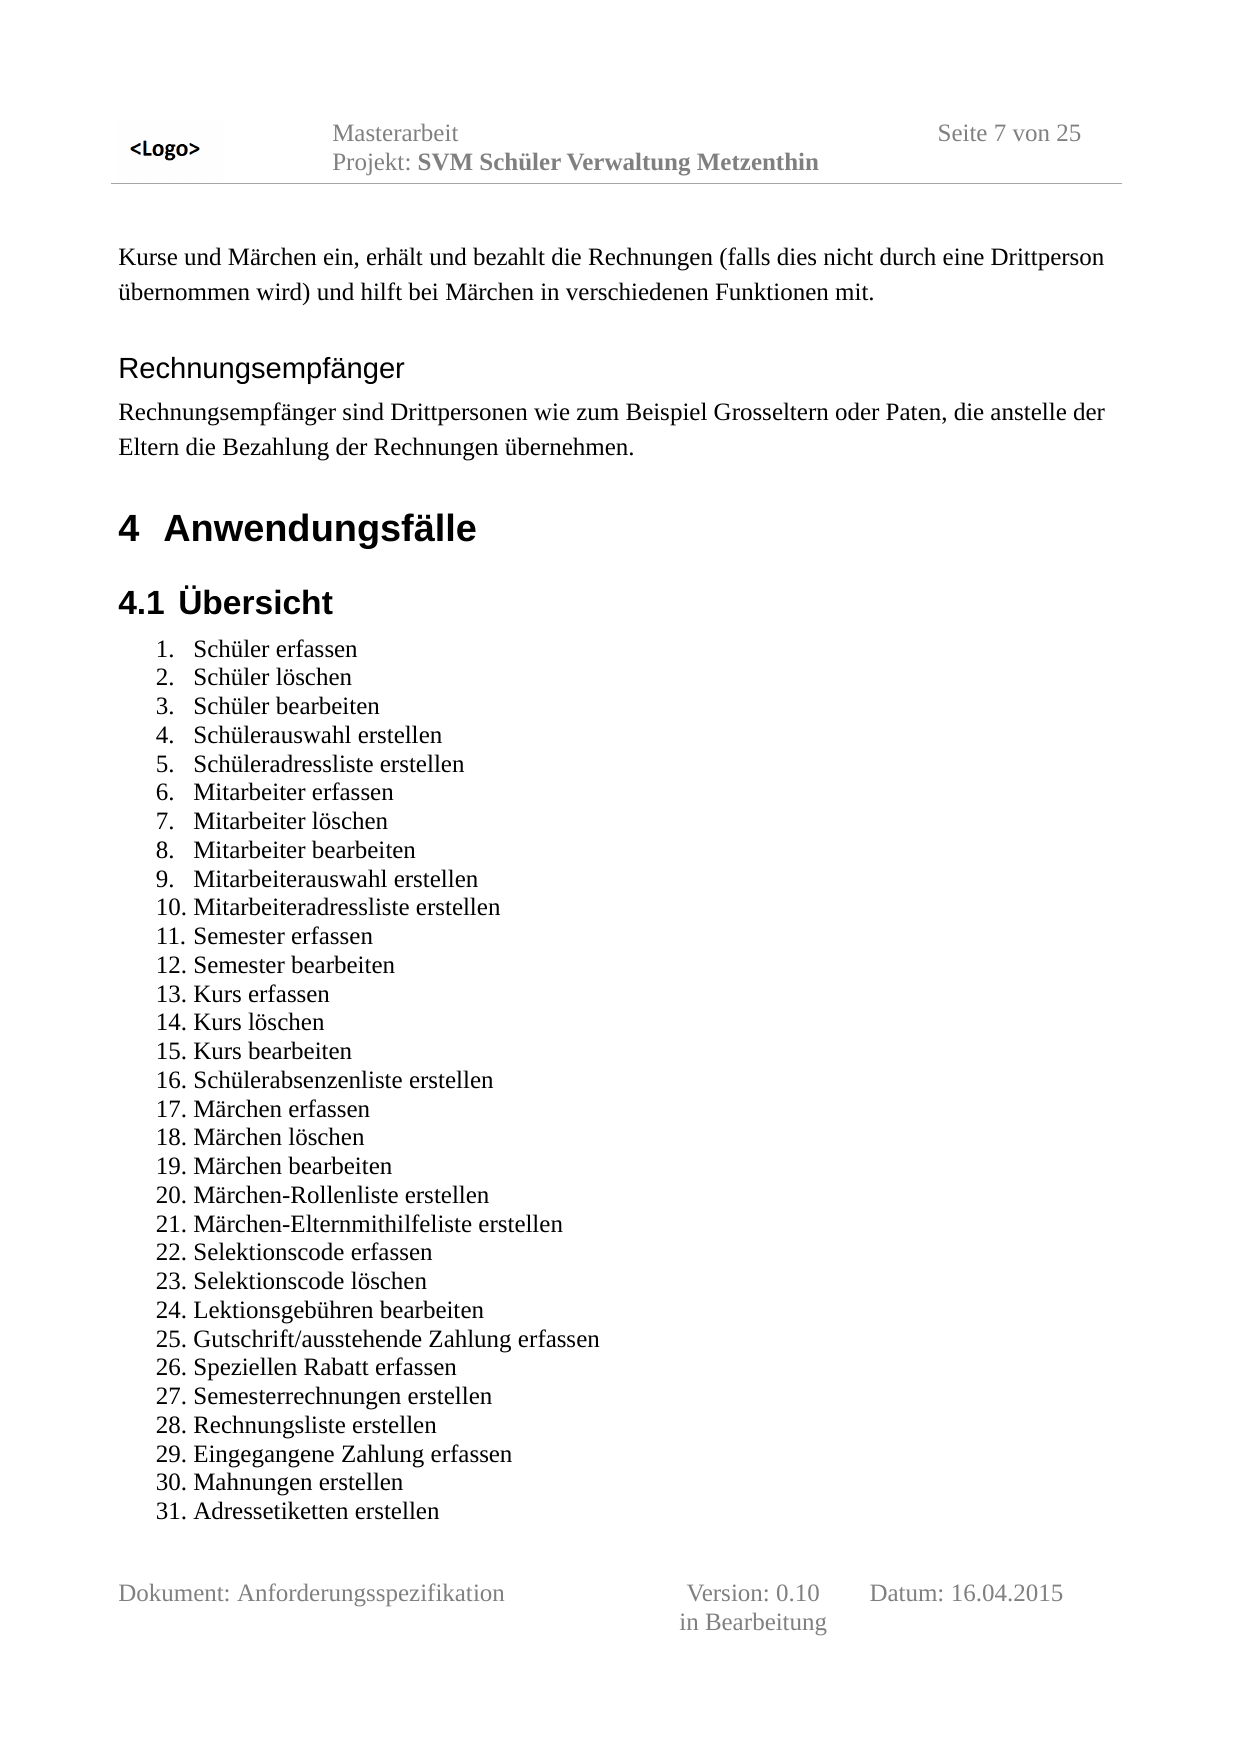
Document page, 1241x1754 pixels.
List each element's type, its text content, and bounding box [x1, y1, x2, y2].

list Schülerauswahl erstellen [156, 720, 1122, 749]
subtitle Anwendungsfälle [118, 506, 1122, 549]
list Märchen erfassen [156, 1094, 1122, 1122]
list Kurs erfassen [156, 979, 1122, 1007]
list Mitarbeiteradressliste erstellen [156, 892, 1122, 921]
text Rechnungsempfänger sind Drittpersonen wie zum Beispiel Grosseltern oder Paten, die anstelle der Eltern die Bezahlung der Rechnungen übernehmen. [118, 397, 1122, 460]
list Lektionsgebühren bearbeiten [156, 1295, 1122, 1324]
text Kurse und Märchen ein, erhält und bezahlt die Rechnungen (falls dies nicht durch eine Drittperson übernommen wird) und hilft bei Märchen in verschiedenen Funktionen mit. [118, 242, 1122, 306]
list Selektionscode erfassen [156, 1237, 1122, 1266]
picture [118, 118, 224, 183]
list Adressetiketten erstellen [156, 1496, 1122, 1525]
list Semester erfassen [156, 921, 1122, 950]
list Mitarbeiter bearbeiten [156, 835, 1122, 864]
list Schüleradressliste erstellen [156, 749, 1122, 777]
list Schüler bearbeiten [156, 691, 1122, 720]
subtitle Rechnungsempfänger [118, 351, 1122, 384]
list Selektionscode löschen [156, 1266, 1122, 1295]
list Speziellen Rabatt erfassen [156, 1352, 1122, 1381]
list Mitarbeiterauswahl erstellen [156, 864, 1122, 892]
list Gutschrift/ausstehende Zahlung erfassen [156, 1324, 1122, 1352]
list Semester bearbeiten [156, 950, 1122, 979]
list Mitarbeiter löschen [156, 806, 1122, 835]
list Semesterrechnungen erstellen [156, 1381, 1122, 1410]
list Schüler erfassen [156, 634, 1122, 662]
list Märchen bearbeiten [156, 1151, 1122, 1180]
list Mahnungen erstellen [156, 1467, 1122, 1496]
list Kurs bearbeiten [156, 1036, 1122, 1065]
list Schüler löschen [156, 662, 1122, 691]
list Märchen-Rollenliste erstellen [156, 1180, 1122, 1209]
list Märchen-Elternmithilfeliste erstellen [156, 1209, 1122, 1237]
list Rechnungsliste erstellen [156, 1410, 1122, 1439]
list Schülerabsenzenliste erstellen [156, 1065, 1122, 1094]
list Eingegangene Zahlung erfassen [156, 1439, 1122, 1467]
list Mitarbeiter erfassen [156, 777, 1122, 806]
list Märchen löschen [156, 1122, 1122, 1151]
subtitle Übersicht [118, 583, 1122, 621]
list Kurs löschen [156, 1007, 1122, 1036]
